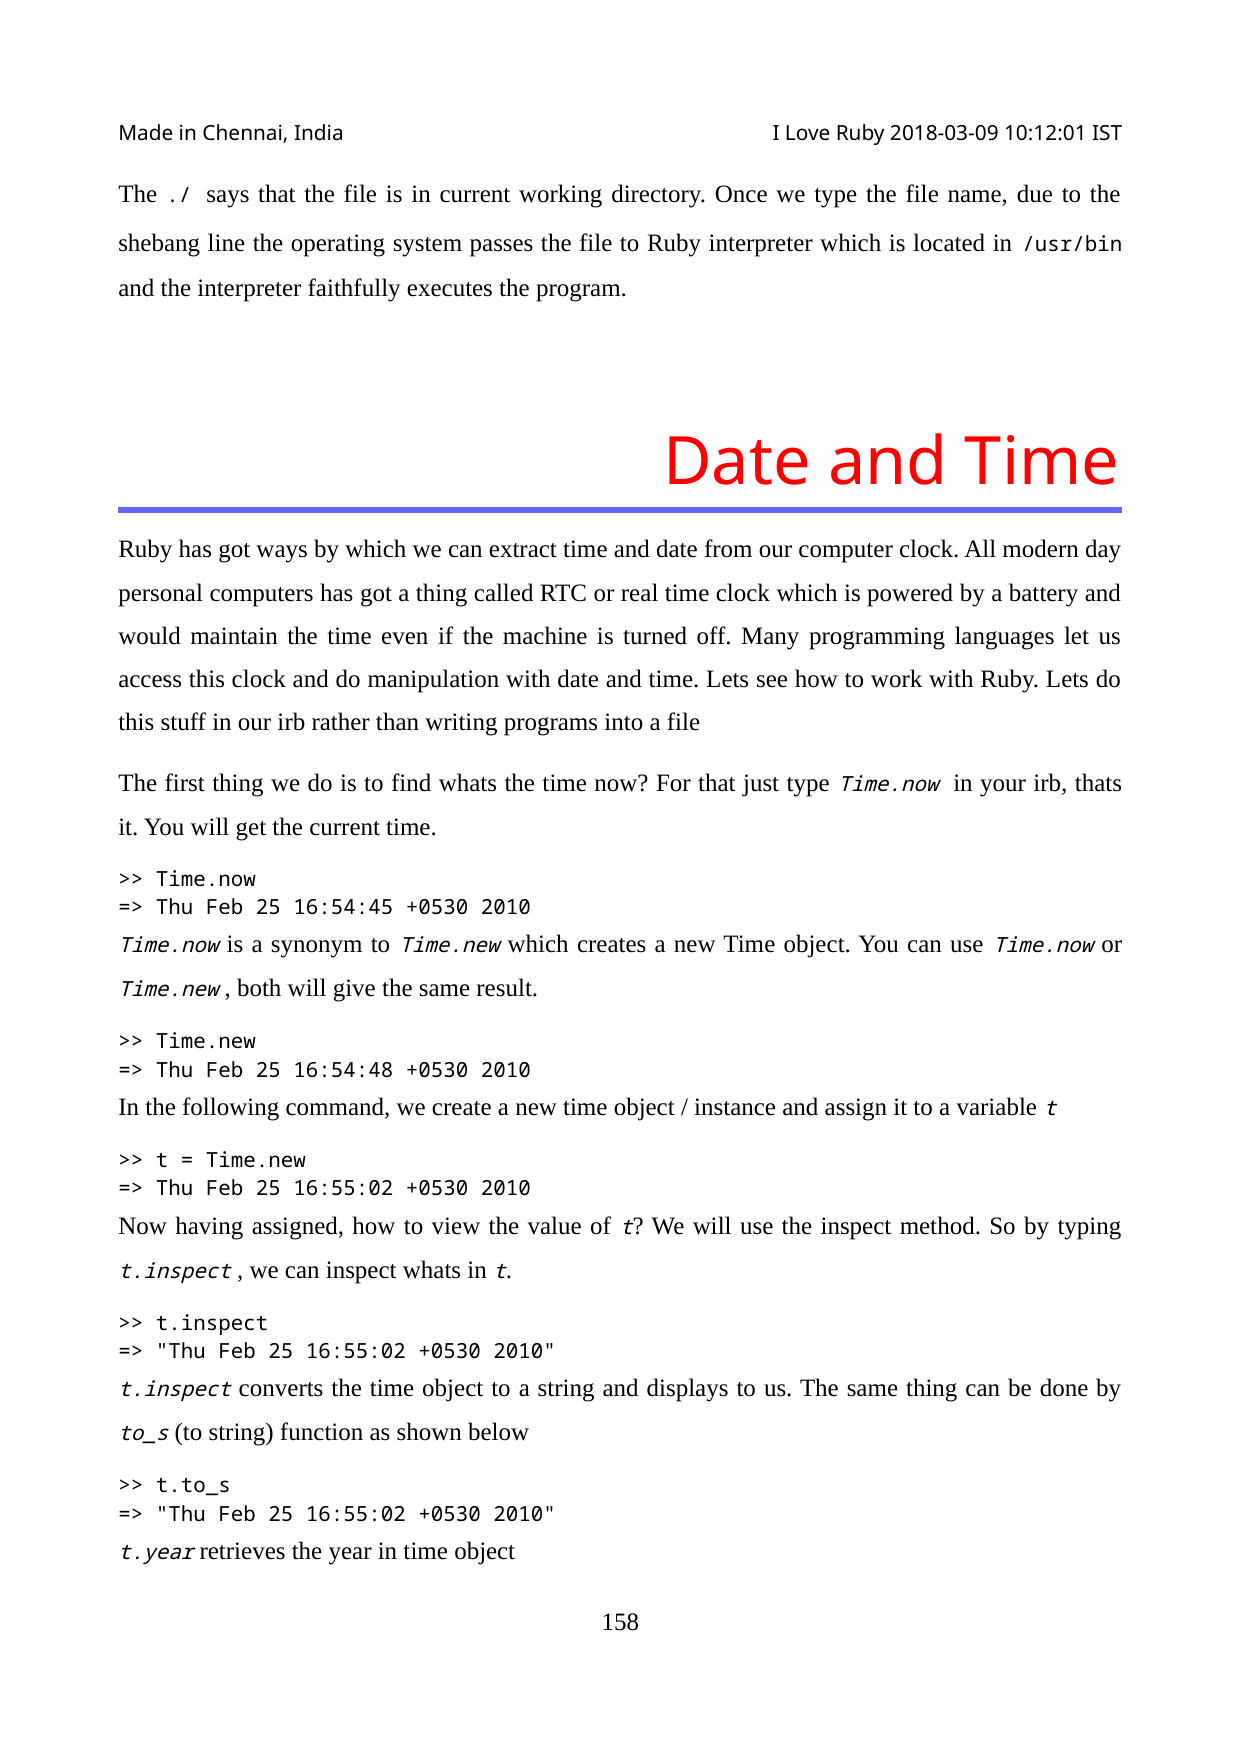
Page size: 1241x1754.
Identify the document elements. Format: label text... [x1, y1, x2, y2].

subtitle Date and Time [118, 410, 1122, 507]
text >> t.inspect [118, 1308, 1122, 1336]
text => "Thu Feb 25 16:55:02 +0530 2010" [118, 1336, 1122, 1364]
text t.inspect converts the time object to a string and displays to us. The same thing can be done by to_s (to string) function as shown below [118, 1373, 1122, 1447]
text => Thu Feb 25 16:54:48 +0530 2010 [118, 1055, 1122, 1083]
text The first thing we do is to find whats the time now? For that just type Time.now in your irb, thats it. You will get the current time. [118, 768, 1122, 841]
text The ./ says that the file is in current working directory. Once we type the file name, due to the shebang line the operating system passes the file to Ruby interpreter which is located in /usr/bin and the interpreter faithfully executes the program. [118, 176, 1122, 302]
text In the following command, we create a new time object / instance and assign it to a variable t [118, 1092, 1122, 1122]
text >> t = Time.new [118, 1145, 1122, 1173]
text >> Time.now [118, 864, 1122, 892]
text >> Time.new [118, 1026, 1122, 1055]
text Time.now is a synonym to Time.new which creates a new Time object. You can use Time.now or Time.new , both will give the same result. [118, 929, 1122, 1003]
text t.year retrieves the year in time object [118, 1536, 1122, 1566]
text >> t.to_s [118, 1470, 1122, 1499]
text Now having assigned, how to view the value of t? We will use the inspect method. So by typing t.inspect , we can inspect whats in t. [118, 1211, 1122, 1284]
text => "Thu Feb 25 16:55:02 +0530 2010" [118, 1499, 1122, 1527]
text Ruby has got ways by which we can extract time and date from our computer clock. All modern day personal computers has got a thing called RTC or real time clock which is powered by a battery and would maintain the time even if the machine is turned off. Many programming languages let us access this clock and do manipulation with date and time. Lets see how to work with Ruby. Lets do this stuff in our irb rather than writing programs into a file [118, 534, 1122, 736]
text => Thu Feb 25 16:55:02 +0530 2010 [118, 1173, 1122, 1202]
text => Thu Feb 25 16:54:45 +0530 2010 [118, 892, 1122, 921]
